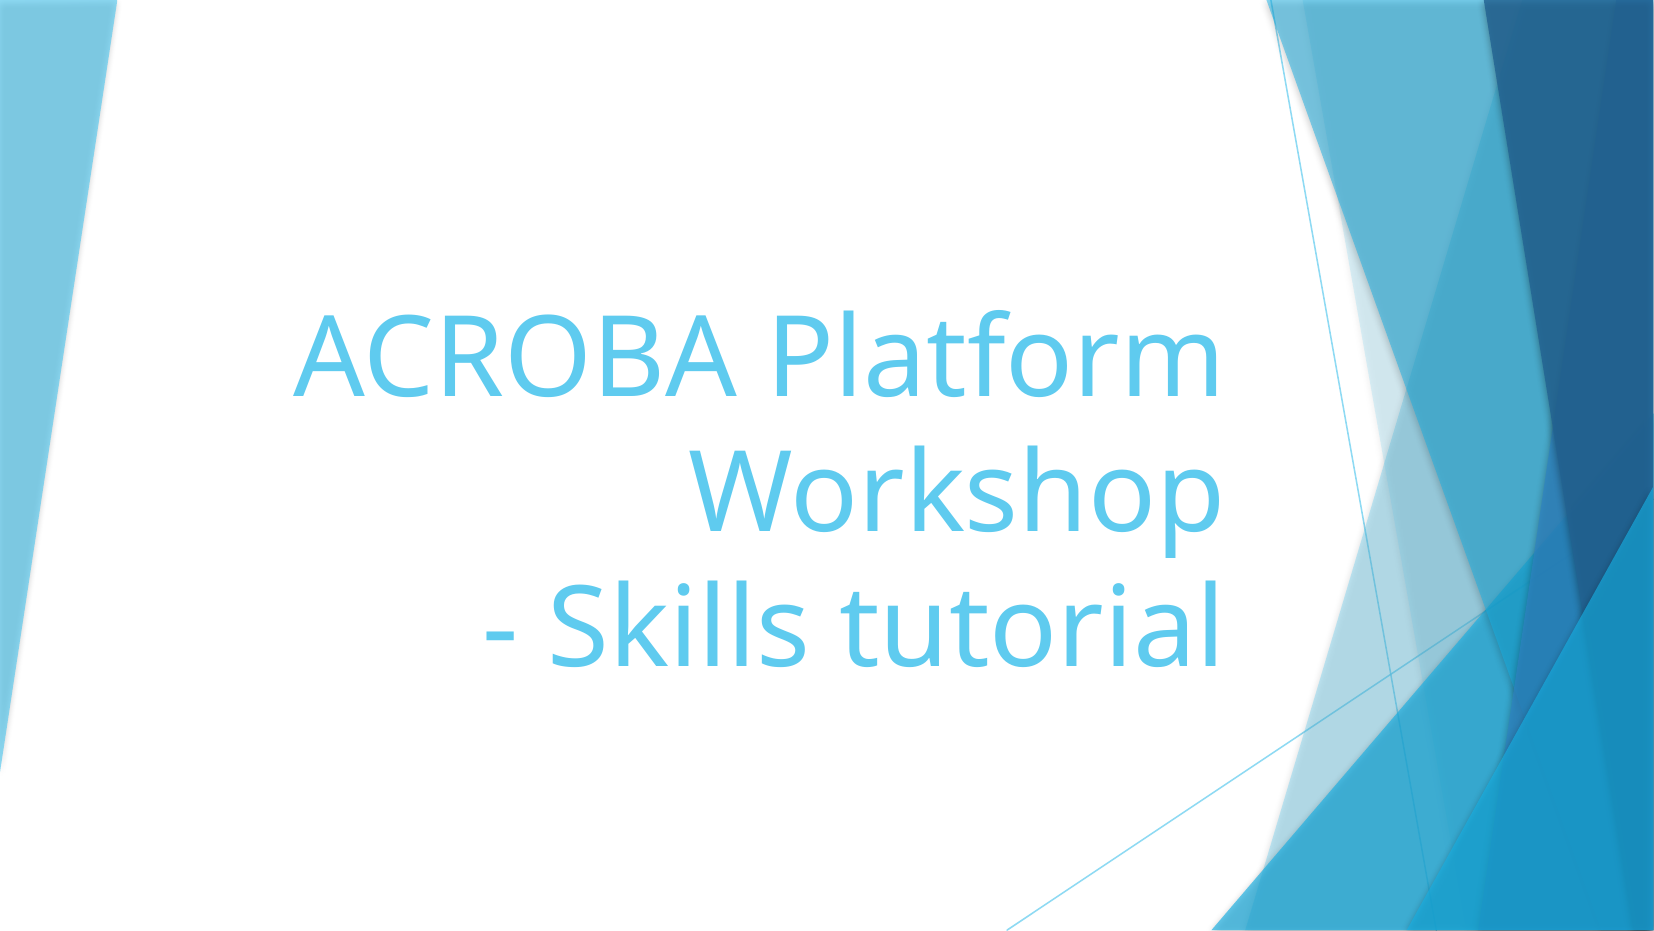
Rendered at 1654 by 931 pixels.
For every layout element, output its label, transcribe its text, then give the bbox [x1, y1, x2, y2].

title ACROBA Platform Workshop - Skills tutorial [114, 473, 1241, 697]
